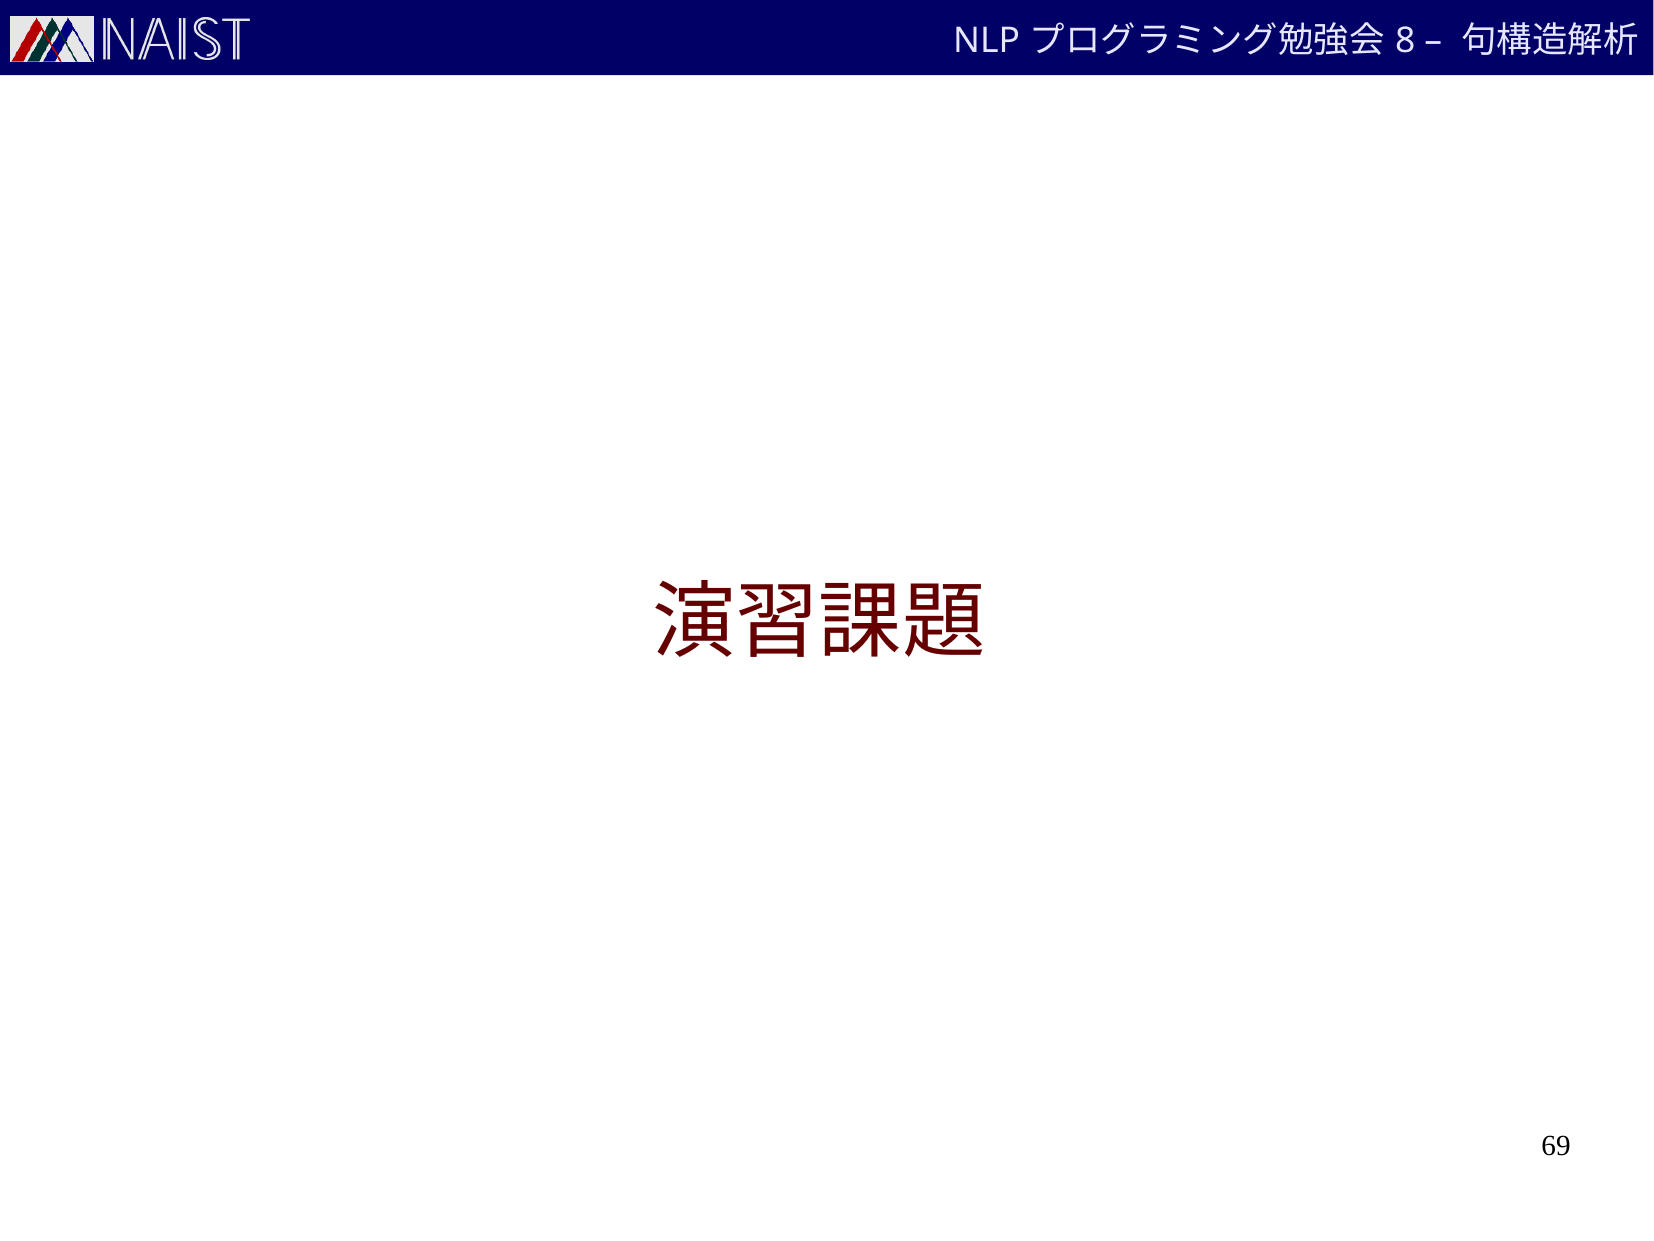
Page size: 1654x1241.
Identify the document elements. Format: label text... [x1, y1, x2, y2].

title 演習課題 [75, 518, 1564, 710]
picture [102, 17, 251, 60]
picture [10, 16, 94, 62]
